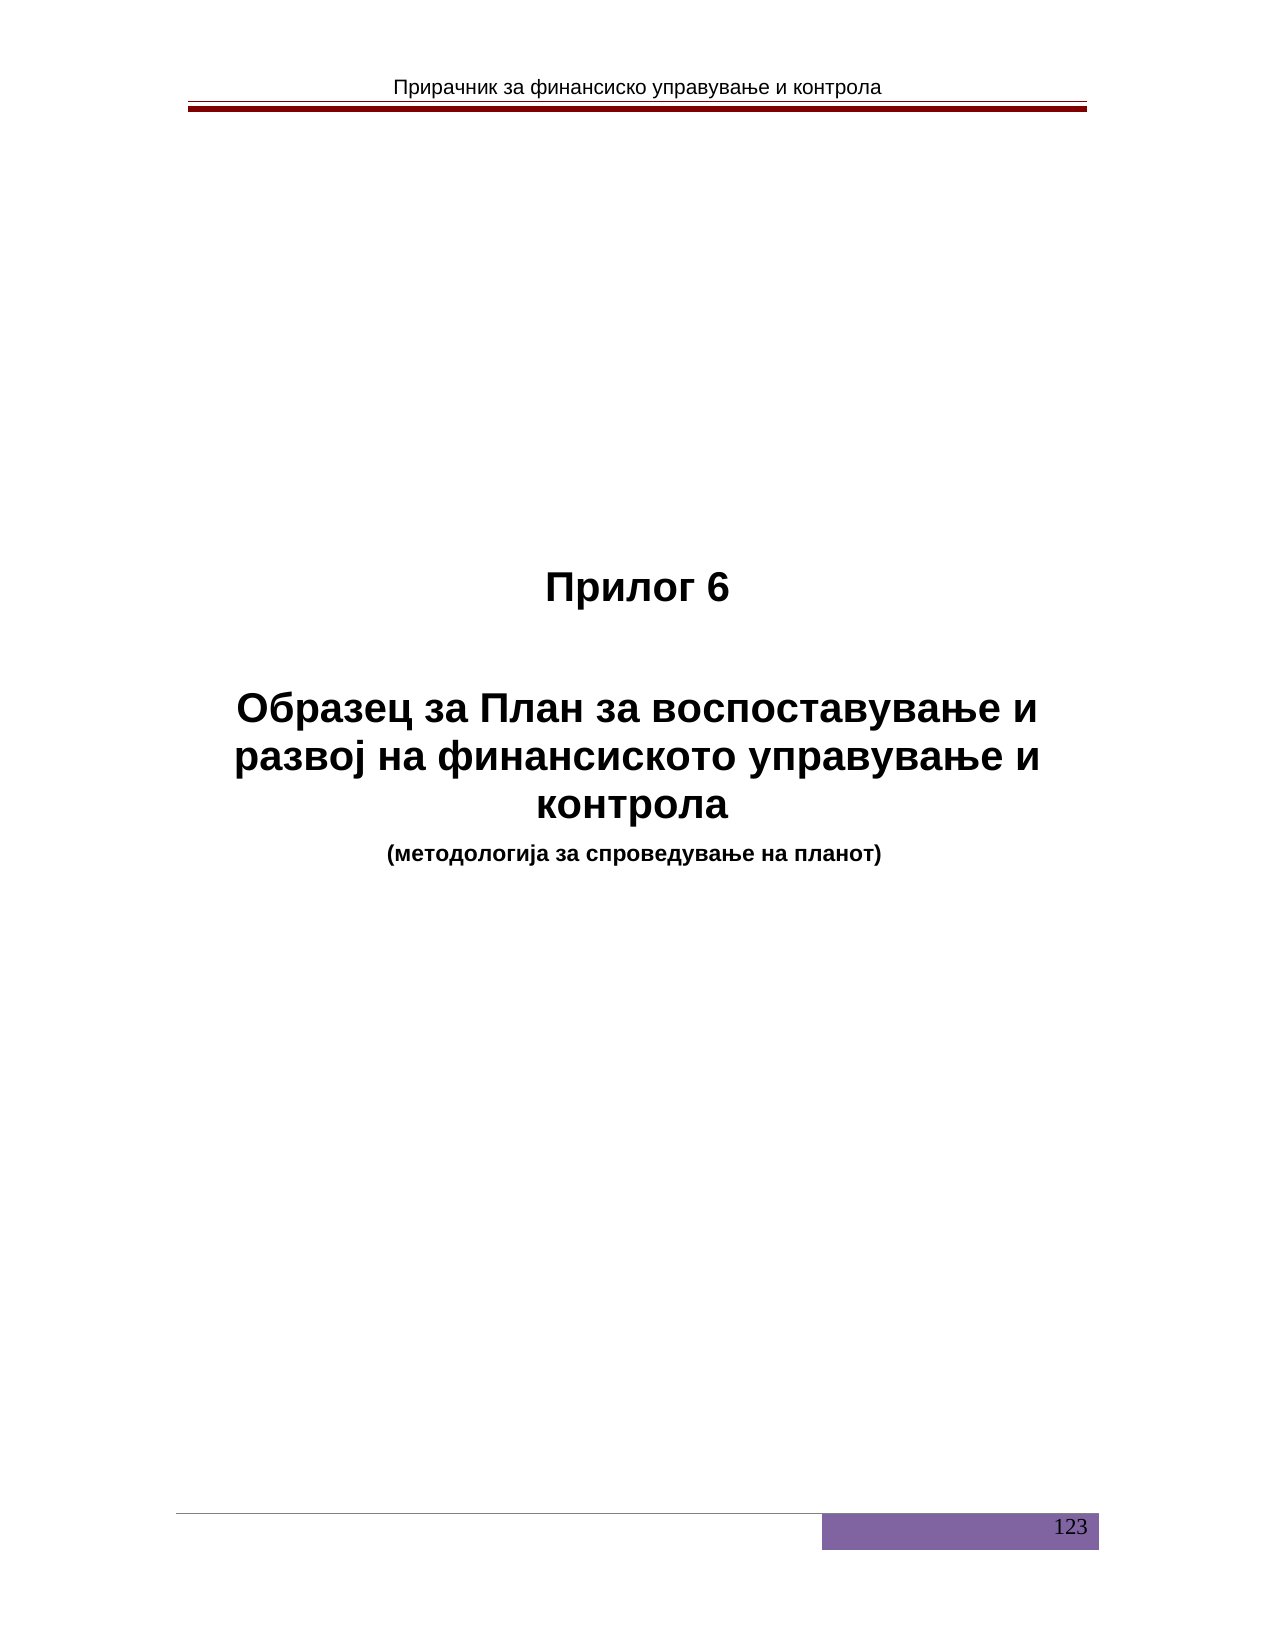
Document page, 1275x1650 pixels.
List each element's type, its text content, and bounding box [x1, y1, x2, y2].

text Образец за План за воспоставување и развој на финансиското управување и контрола [187, 683, 1087, 827]
text (методологија за спроведување на планот) [187, 839, 1087, 866]
text Прилог 6 [187, 562, 1087, 610]
